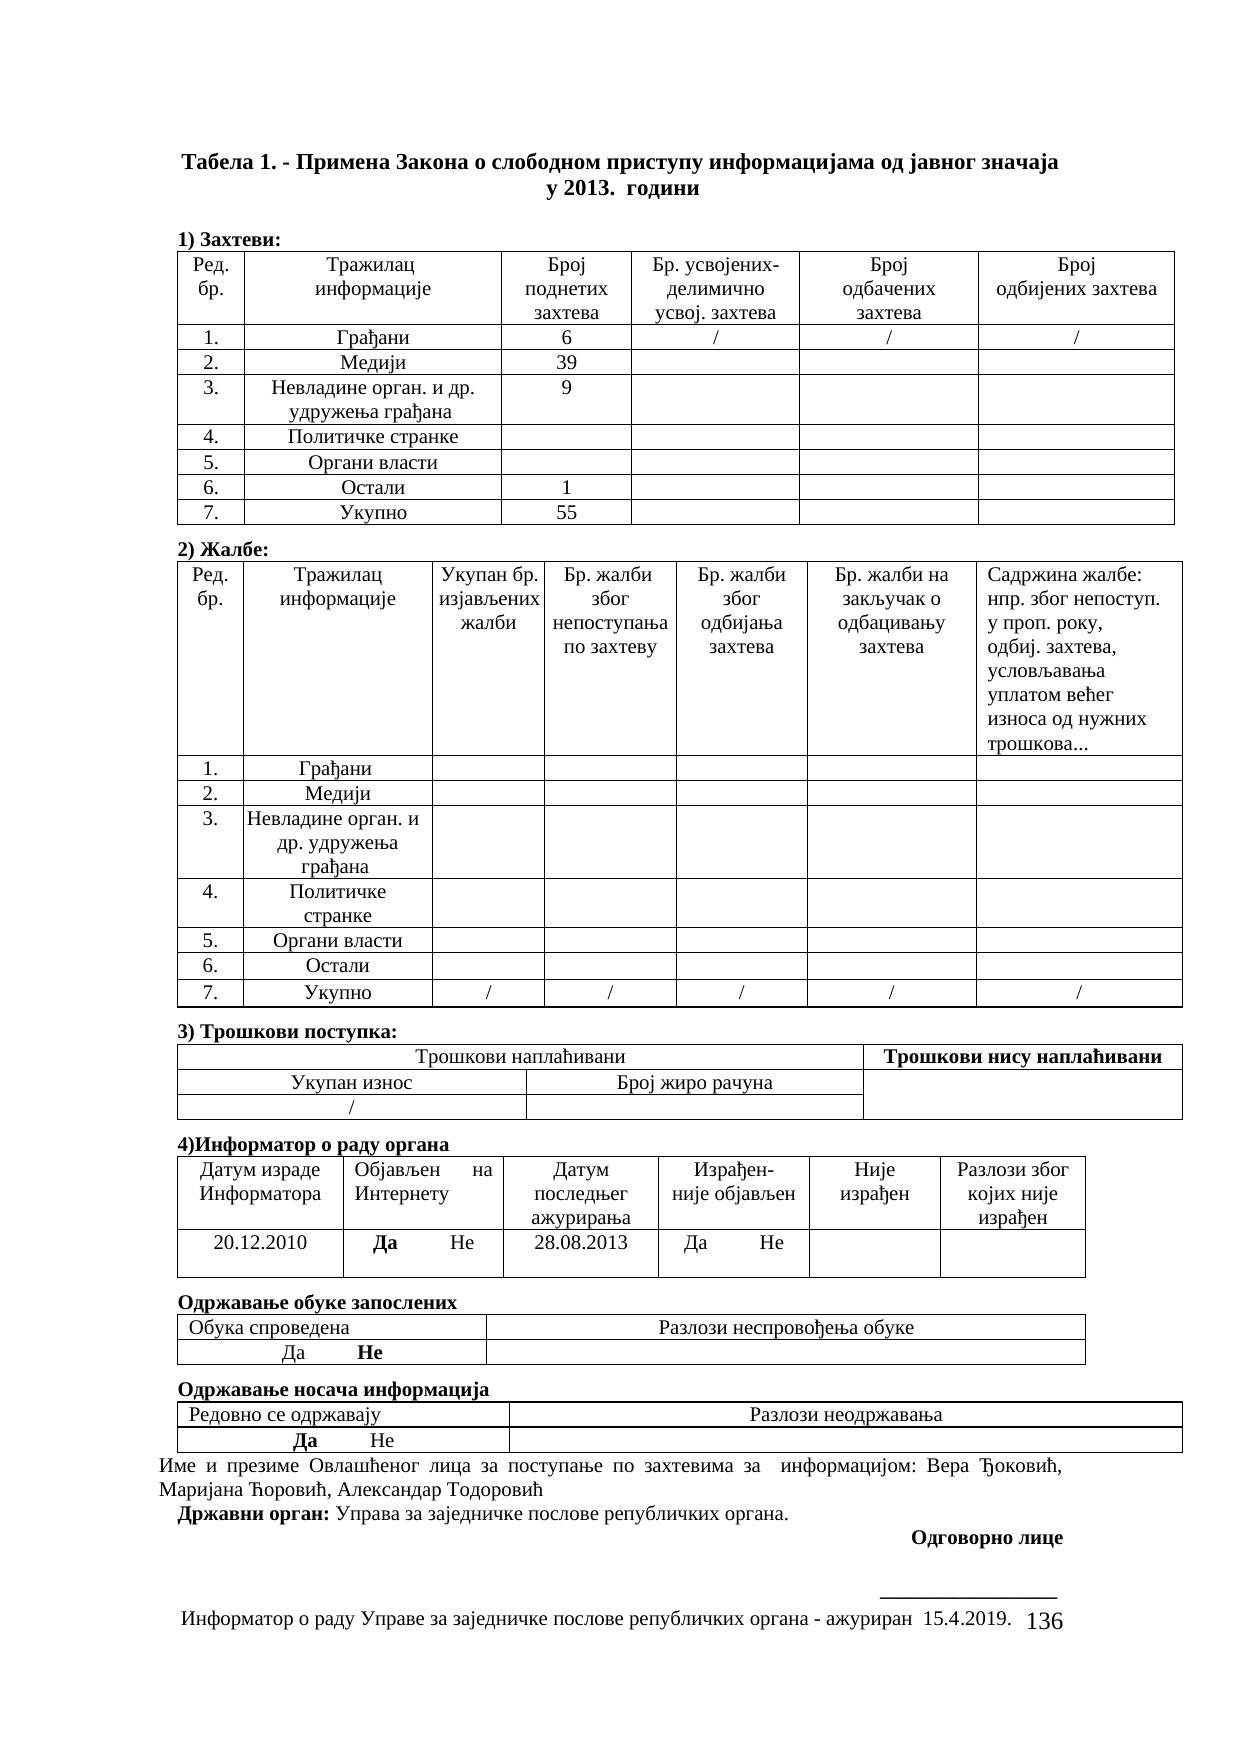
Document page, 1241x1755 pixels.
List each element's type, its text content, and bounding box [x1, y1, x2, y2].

table_cell / [178, 1095, 526, 1119]
text у 2013. години [177, 174, 1063, 200]
table_cell 55 [502, 500, 631, 524]
table_header Није израђен [810, 1157, 940, 1229]
table_cell Укупан износ [178, 1070, 526, 1094]
table_header Објављен на Интернету [344, 1157, 503, 1229]
table_cell 6. [178, 953, 243, 979]
table_header Разлози због којих није израђен [941, 1157, 1085, 1229]
table_cell [433, 756, 544, 779]
table_cell [632, 475, 799, 499]
table_cell [433, 879, 544, 927]
text Одржавање обуке запослених [177, 1290, 1063, 1314]
table_cell [632, 425, 799, 448]
table_cell Укупно [245, 500, 501, 524]
table_header Тражилац информације [244, 562, 432, 754]
table_cell 1. [178, 325, 244, 349]
table_cell 5. [178, 928, 243, 952]
table_cell 28.08.2013 [504, 1230, 658, 1277]
table_cell [977, 879, 1182, 927]
text Државни орган: Управа за заједничке послове републичких органа. [177, 1501, 1063, 1525]
table_cell Политичке странке [244, 879, 432, 927]
table_cell 2. [178, 350, 244, 374]
table_header Бр. жалби на закључак о одбацивању захтева [808, 562, 976, 754]
table_cell Остали [244, 953, 432, 979]
table_cell [808, 953, 976, 979]
table_header Редовно се одржавају [178, 1403, 509, 1426]
table_cell [510, 1428, 1182, 1452]
table_cell [632, 450, 799, 474]
table_cell [632, 350, 799, 374]
table_cell [545, 806, 676, 878]
table_cell 3. [178, 806, 243, 878]
table_cell Да Не [344, 1230, 503, 1277]
table_cell 2. [178, 781, 243, 805]
table_cell / [977, 980, 1182, 1006]
table_cell [433, 781, 544, 805]
table_cell Да Не [178, 1340, 486, 1364]
table_cell [810, 1230, 940, 1277]
table_header Израђен- није објављен [659, 1157, 809, 1229]
table_cell 1. [178, 756, 243, 779]
table_cell Да Не [178, 1428, 509, 1452]
table_cell [941, 1230, 1085, 1277]
table_header Ред.бр. [178, 252, 244, 324]
table_cell 6. [178, 475, 244, 499]
table_cell / [632, 325, 799, 349]
text _________________ [177, 1573, 1063, 1602]
table_cell 5. [178, 450, 244, 474]
table_cell [979, 350, 1174, 374]
text Табела 1. - Примена Закона о слободном приступу информацијама од јавног значаја [177, 148, 1063, 174]
table_cell [979, 500, 1174, 524]
table_cell 6 [502, 325, 631, 349]
table_cell Oргани власти [244, 928, 432, 952]
table_cell Невладине орган. и др. удружења грађана [244, 806, 432, 878]
table_cell Медији [244, 781, 432, 805]
table_cell [979, 425, 1174, 448]
table_cell / [979, 325, 1174, 349]
table_cell [800, 350, 978, 374]
table_cell / [808, 980, 976, 1006]
table_cell 7. [178, 500, 244, 524]
table_cell / [433, 980, 544, 1006]
table_cell [808, 879, 976, 927]
table_cell Да Не [659, 1230, 809, 1277]
table_header Разлози неодржавања [510, 1403, 1182, 1426]
table_cell [808, 781, 976, 805]
table_cell [977, 806, 1182, 878]
table_cell [502, 425, 631, 448]
table_cell [502, 450, 631, 474]
table_header Бр. усвојених- делимично усвој. захтева [632, 252, 799, 324]
table_cell Грађани [244, 756, 432, 779]
table_header Број одбачених захтева [800, 252, 978, 324]
table_header Ред. бр. [178, 562, 243, 754]
table_cell 4. [178, 879, 243, 927]
table_cell [800, 375, 978, 423]
table_cell [545, 756, 676, 779]
table_cell Остали [245, 475, 501, 499]
table_cell 39 [502, 350, 631, 374]
table_cell Органи власти [245, 450, 501, 474]
table_cell [800, 475, 978, 499]
table_cell Укупно [244, 980, 432, 1006]
table_cell [545, 879, 676, 927]
table_cell [979, 375, 1174, 423]
table_header Број поднетих захтева [502, 252, 631, 324]
table_cell 1 [502, 475, 631, 499]
table_header Разлози неспровођења обуке [487, 1315, 1085, 1339]
table_cell / [677, 980, 807, 1006]
table_cell Невладине орган. и др. удружења грађана [245, 375, 501, 423]
table_cell [632, 375, 799, 423]
table_cell [677, 756, 807, 779]
table_cell [487, 1340, 1085, 1364]
table_cell [677, 806, 807, 878]
table_cell [977, 756, 1182, 779]
table_cell [433, 928, 544, 952]
table_header Датум последњег ажурирања [504, 1157, 658, 1229]
table_cell 9 [502, 375, 631, 423]
table_cell [800, 425, 978, 448]
table_cell Број жиро рачуна [527, 1070, 863, 1094]
table_cell 20.12.2010 [178, 1230, 343, 1277]
table_cell [977, 953, 1182, 979]
table_cell [977, 928, 1182, 952]
table_cell [800, 500, 978, 524]
table_cell [677, 781, 807, 805]
table_cell [677, 953, 807, 979]
table_cell [977, 781, 1182, 805]
table_header Бр. жалби због непоступања по захтеву [545, 562, 676, 754]
table_cell [527, 1095, 863, 1119]
text Одговорно лице [177, 1525, 1063, 1549]
table_header Датум израде Информатора [178, 1157, 343, 1229]
table_cell [677, 928, 807, 952]
table_cell 3. [178, 375, 244, 423]
table_cell [808, 928, 976, 952]
table_cell [545, 781, 676, 805]
table_cell / [800, 325, 978, 349]
table_header Обука спроведена [178, 1315, 486, 1339]
text Одржавање носача информација [177, 1377, 1063, 1401]
table_cell Грађани [245, 325, 501, 349]
table_cell [677, 879, 807, 927]
table_cell [545, 928, 676, 952]
table_header Трошкови нису наплаћивани [864, 1045, 1182, 1068]
text 1) Захтеви: [177, 227, 1063, 251]
table_cell Медији [245, 350, 501, 374]
table_cell [979, 450, 1174, 474]
table_cell [545, 953, 676, 979]
text 4)Информатор о раду органа [177, 1132, 1063, 1156]
table_cell [433, 806, 544, 878]
table_cell [979, 475, 1174, 499]
table_cell 7. [178, 980, 243, 1006]
text 3) Трошкови поступка: [177, 1019, 1063, 1043]
table_cell Политичке странке [245, 425, 501, 448]
table_cell [632, 500, 799, 524]
table_cell [864, 1070, 1182, 1119]
table_cell [808, 806, 976, 878]
table_cell / [545, 980, 676, 1006]
table_cell [800, 450, 978, 474]
table_header Број одбијених захтева [979, 252, 1174, 324]
text Име и презиме Овлашћеног лица за поступање по захтевима за информацијом: Вера Ђоковић, Маријана Ћоровић, Александар Тодоровић [158, 1453, 1063, 1501]
table_header Трошкови наплаћивани [178, 1045, 863, 1068]
text 2) Жалбе: [177, 537, 1063, 561]
table_header Укупан бр. изјављених жалби [433, 562, 544, 754]
table_cell [433, 953, 544, 979]
table_cell [808, 756, 976, 779]
table_header Садржина жалбе: нпр. због непоступ. у проп. року, одбиј. захтева, условљавања уплатом већег износа од нужних трошкова... [977, 562, 1182, 754]
table_cell 4. [178, 425, 244, 448]
table_header Бр. жалби због одбијања захтева [677, 562, 807, 754]
table_header Тражилац информације [245, 252, 501, 324]
